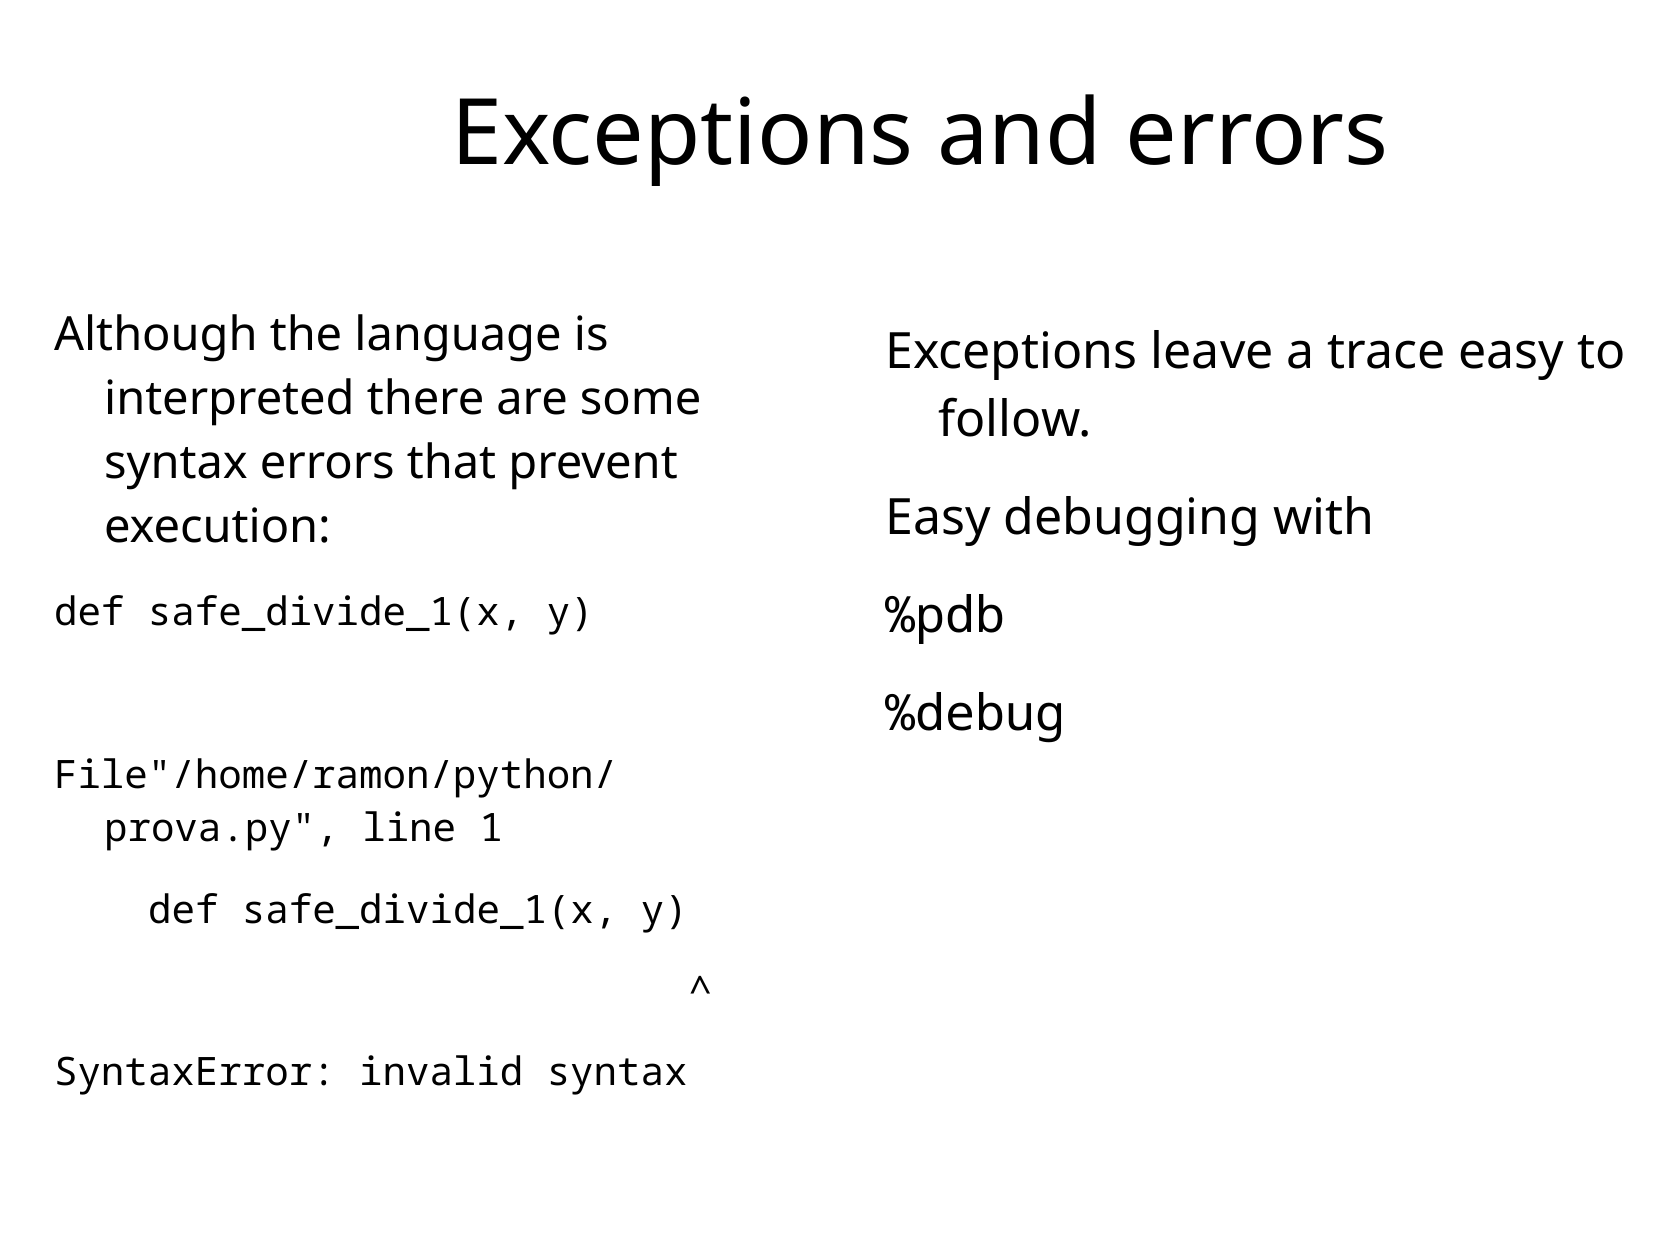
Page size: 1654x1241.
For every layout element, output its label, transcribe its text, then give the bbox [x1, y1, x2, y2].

title Exceptions and errors [270, 25, 1571, 233]
list Exceptions leave a trace easy to follow. Easy debugging with %pdb %debug [867, 315, 1636, 1119]
list Although the language is interpreted there are some syntax errors that prevent execution: def safe_divide_1(x, y) File"/home/ramon/python/prova.py", line 1 def safe_divide_1(x, y) ^ SyntaxError: invalid syntax [37, 300, 805, 1104]
